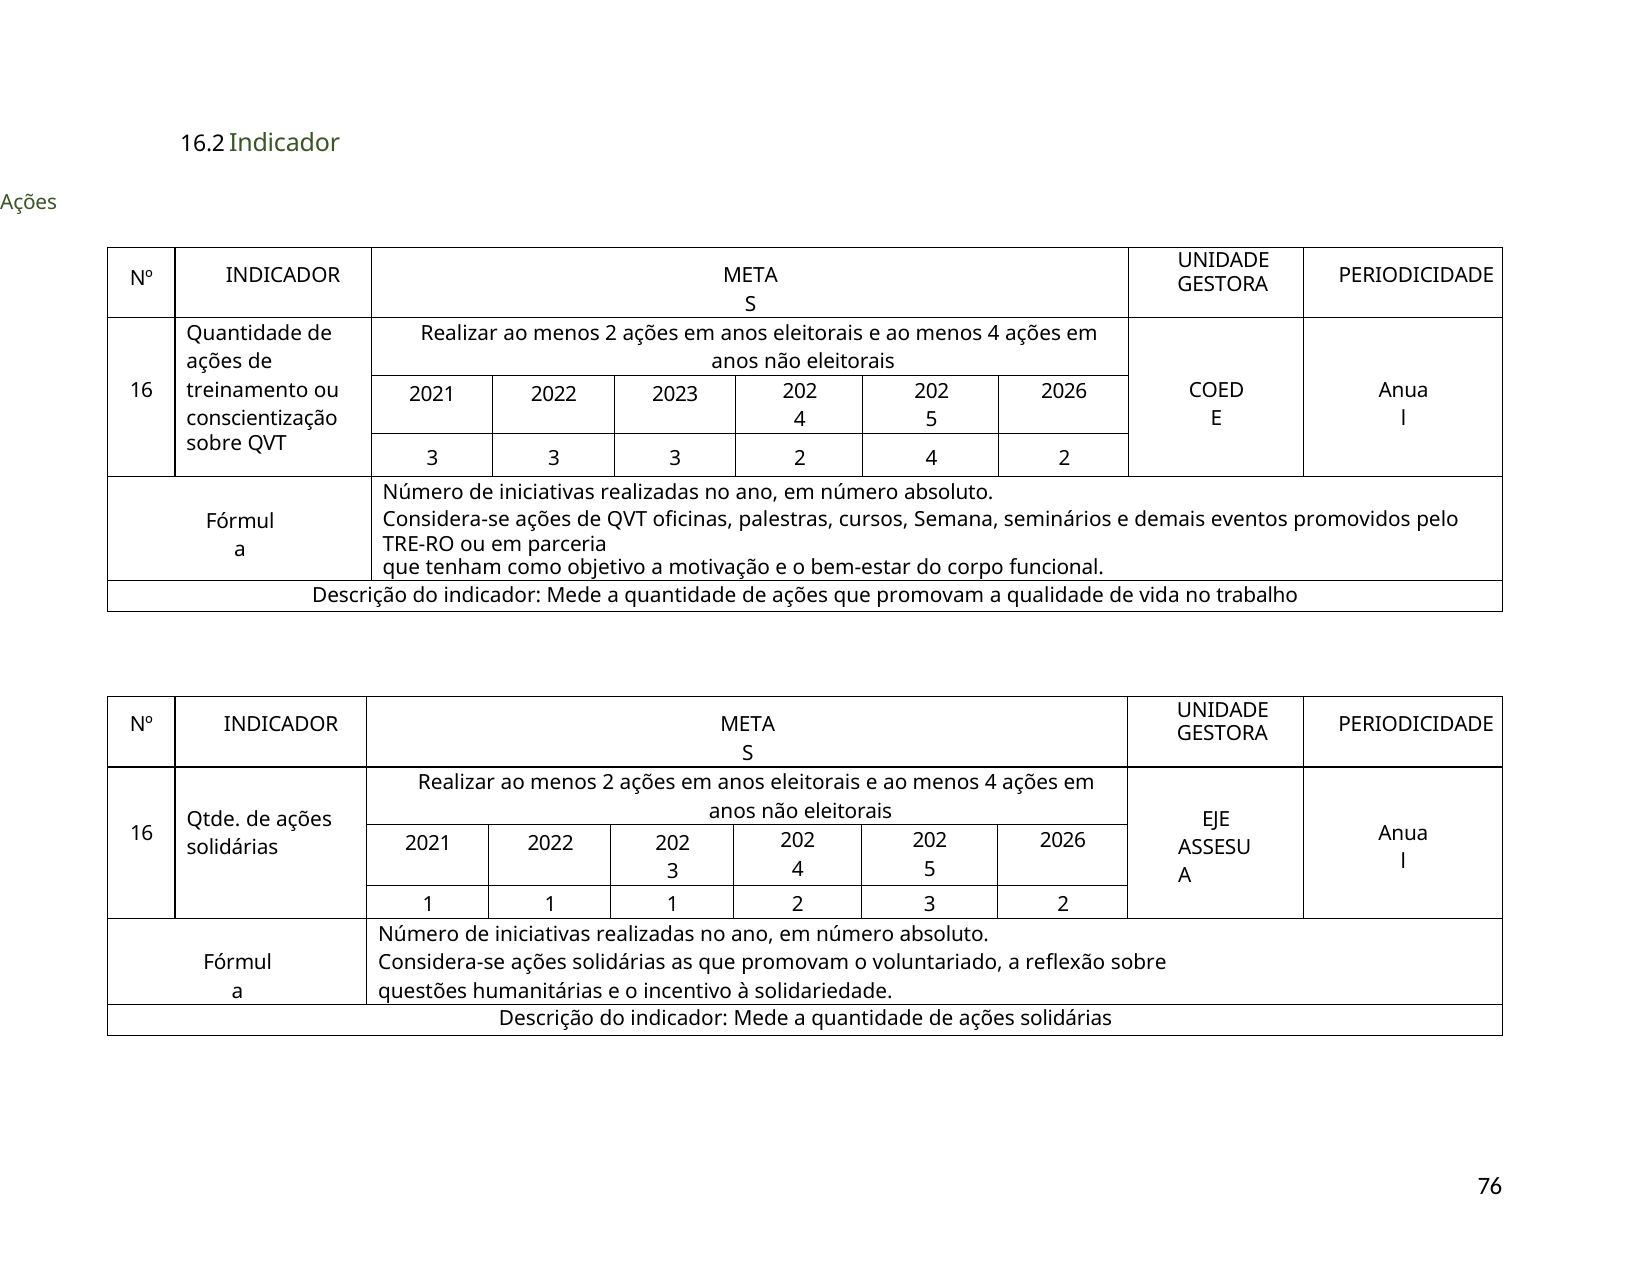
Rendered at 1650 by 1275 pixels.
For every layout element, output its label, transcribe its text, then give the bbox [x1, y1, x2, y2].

table_cell 4 [863, 434, 998, 476]
table_cell EJE ASSESUA [1128, 768, 1303, 918]
table_cell Anual [1304, 768, 1502, 918]
table_cell 1 [367, 886, 488, 918]
table_cell Anual [1304, 318, 1502, 476]
table_cell Descrição do indicador: Mede a quantidade de ações que promovam a qualidade de vida no trabalho [108, 581, 1502, 611]
table_cell Número de iniciativas realizadas no ano, em número absoluto. Considera-se ações de QVT oficinas, palestras, cursos, Semana, seminários e demais eventos promovidos pelo TRE-RO ou em parceria que tenham como objetivo a motivação e o bem-estar do corpo funcional. [372, 477, 1502, 579]
table_cell 2 [736, 434, 862, 476]
table_cell COEDE [1129, 318, 1303, 476]
table_cell 2 [734, 886, 861, 918]
table_cell 2021 [367, 825, 488, 885]
table_cell 3 [493, 434, 614, 476]
table_cell Realizar ao menos 2 ações em anos eleitorais e ao menos 4 ações em anos não eleitorais [372, 318, 1128, 375]
list Ações [0, 187, 1650, 216]
table_cell 2024 [736, 376, 862, 433]
table_header Nº [108, 697, 174, 766]
table_cell 3 [372, 434, 492, 476]
table_cell Fórmula [108, 477, 371, 579]
table_cell Qtde. de ações solidárias [176, 768, 366, 918]
table_header UNIDADE GESTORA [1129, 248, 1303, 317]
table_cell Realizar ao menos 2 ações em anos eleitorais e ao menos 4 ações em anos não eleitorais [367, 768, 1127, 824]
table_header METAS [367, 697, 1127, 766]
table_cell 3 [862, 886, 997, 918]
list Indicador [180, 124, 1650, 158]
table_cell 2026 [999, 376, 1128, 433]
table_cell 2025 [863, 376, 998, 433]
table_cell 1 [489, 886, 610, 918]
table_cell 2022 [489, 825, 610, 885]
table_cell 2024 [734, 825, 861, 885]
table_cell 2023 [615, 376, 735, 433]
table_cell 2023 [611, 825, 733, 885]
table_cell 2 [998, 886, 1127, 918]
table_cell Número de iniciativas realizadas no ano, em número absoluto. Considera-se ações solidárias as que promovam o voluntariado, a reflexão sobre questões humanitárias e o incentivo à solidariedade. [367, 919, 1502, 1004]
table_header PERIODICIDADE [1304, 248, 1502, 317]
table_cell 2022 [493, 376, 614, 433]
table_cell Fórmula [108, 919, 366, 1004]
table_cell 1 [611, 886, 733, 918]
table_header INDICADOR [176, 697, 366, 766]
table_cell 16 [108, 768, 174, 918]
table_cell 2025 [862, 825, 997, 885]
table_header Nº [108, 248, 174, 317]
table_cell 2026 [998, 825, 1127, 885]
table_cell 2 [999, 434, 1128, 476]
table_header UNIDADE GESTORA [1128, 697, 1303, 766]
table_cell Quantidade de ações de treinamento ou conscientização sobre QVT [176, 318, 371, 476]
table_header METAS [372, 248, 1128, 317]
table_cell Descrição do indicador: Mede a quantidade de ações solidárias [108, 1005, 1502, 1035]
table_cell 16 [108, 318, 174, 476]
table_cell 2021 [372, 376, 492, 433]
table_header PERIODICIDADE [1304, 697, 1502, 766]
table_cell 3 [615, 434, 735, 476]
table_header INDICADOR [176, 248, 371, 317]
